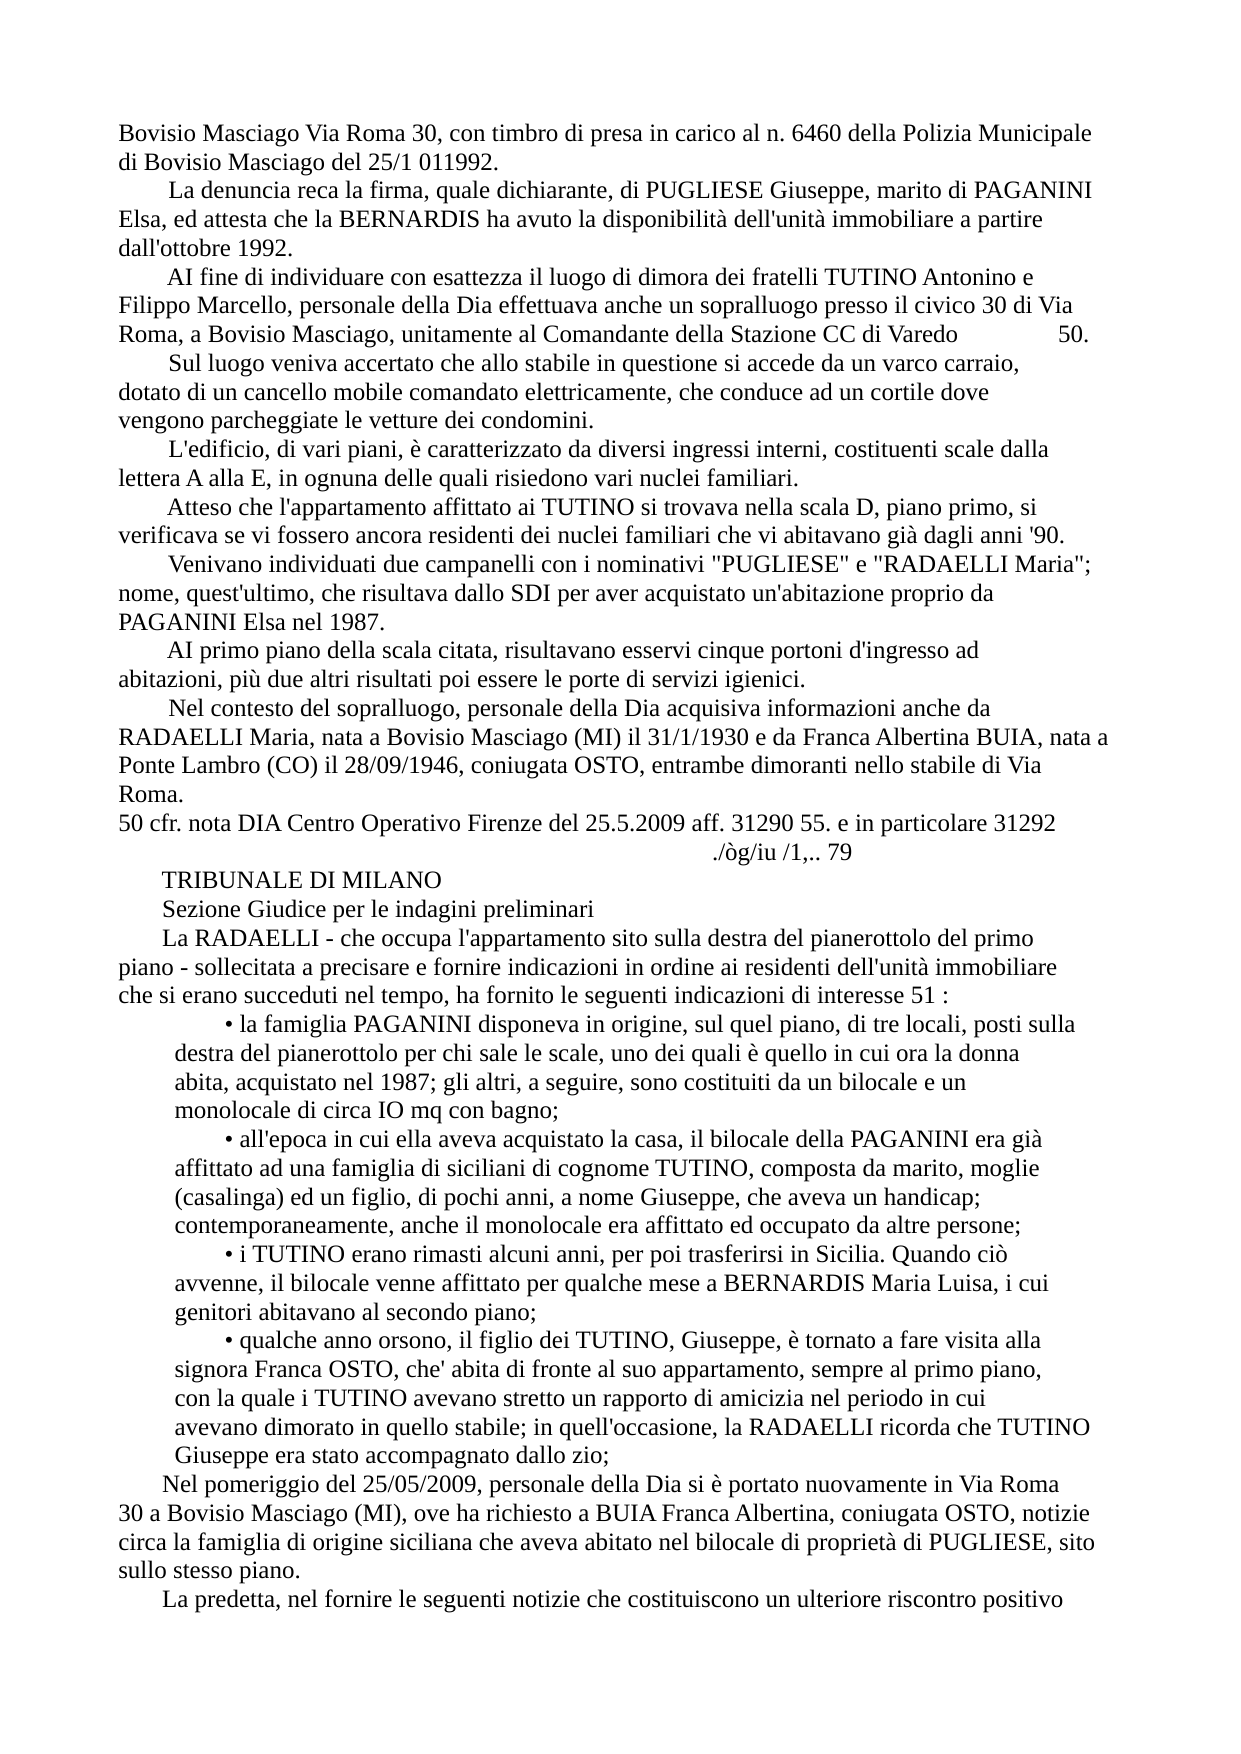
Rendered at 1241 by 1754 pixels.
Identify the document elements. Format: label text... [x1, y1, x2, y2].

text signora Franca OSTO, che' abita di fronte al suo appartamento, sempre al primo piano, [118, 1354, 1122, 1383]
text genitori abitavano al secondo piano; [118, 1297, 1122, 1326]
text Sul luogo veniva accertato che allo stabile in questione si accede da un varco carraio, [118, 348, 1122, 377]
text avevano dimorato in quello stabile; in quell'occasione, la RADAELLI ricorda che TUTINO [118, 1412, 1122, 1441]
text nome, quest'ultimo, che risultava dallo SDI per aver acquistato un'abitazione proprio da [118, 578, 1122, 607]
text avvenne, il bilocale venne affittato per qualche mese a BERNARDIS Maria Luisa, i cui [118, 1268, 1122, 1297]
text dotato di un cancello mobile comandato elettricamente, che conduce ad un cortile dove [118, 377, 1122, 406]
text verificava se vi fossero ancora residenti dei nuclei familiari che vi abitavano già dagli anni '90. [118, 521, 1122, 549]
text • all'epoca in cui ella aveva acquistato la casa, il bilocale della PAGANINI era già [118, 1124, 1122, 1153]
text Giuseppe era stato accompagnato dallo zio; [118, 1441, 1122, 1469]
text Roma. [118, 779, 1122, 808]
text 50 cfr. nota DIA Centro Operativo Firenze del 25.5.2009 aff. 31290 55. e in particolare 31292 [118, 808, 1122, 837]
text Nel pomeriggio del 25/05/2009, personale della Dia si è portato nuovamente in Via Roma [118, 1469, 1122, 1498]
text Ponte Lambro (CO) il 28/09/1946, coniugata OSTO, entrambe dimoranti nello stabile di Via [118, 751, 1122, 779]
text TRIBUNALE DI MILANO [118, 866, 1122, 894]
text dall'ottobre 1992. [118, 233, 1122, 262]
text ./òg/iu /1,.. 79 [118, 837, 1122, 866]
text 30 a Bovisio Masciago (MI), ove ha richiesto a BUIA Franca Albertina, coniugata OSTO, notizie [118, 1498, 1122, 1527]
text circa la famiglia di origine siciliana che aveva abitato nel bilocale di proprietà di PUGLIESE, sito [118, 1527, 1122, 1556]
text vengono parcheggiate le vetture dei condomini. [118, 406, 1122, 434]
text che si erano succeduti nel tempo, ha fornito le seguenti indicazioni di interesse 51 : [118, 981, 1122, 1009]
text RADAELLI Maria, nata a Bovisio Masciago (MI) il 31/1/1930 e da Franca Albertina BUIA, nata a [118, 722, 1122, 751]
text Elsa, ed attesta che la BERNARDIS ha avuto la disponibilità dell'unità immobiliare a partire [118, 204, 1122, 233]
text monolocale di circa IO mq con bagno; [118, 1096, 1122, 1124]
text Filippo Marcello, personale della Dia effettuava anche un sopralluogo presso il civico 30 di Via [118, 291, 1122, 319]
text • qualche anno orsono, il figlio dei TUTINO, Giuseppe, è tornato a fare visita alla [118, 1326, 1122, 1354]
text • la famiglia PAGANINI disponeva in origine, sul quel piano, di tre locali, posti sulla [118, 1009, 1122, 1038]
text AI fine di individuare con esattezza il luogo di dimora dei fratelli TUTINO Antonino e [118, 262, 1122, 291]
text PAGANINI Elsa nel 1987. [118, 607, 1122, 636]
text • i TUTINO erano rimasti alcuni anni, per poi trasferirsi in Sicilia. Quando ciò [118, 1239, 1122, 1268]
text Sezione Giudice per le indagini preliminari [118, 894, 1122, 923]
text abitazioni, più due altri risultati poi essere le porte di servizi igienici. [118, 664, 1122, 693]
text affittato ad una famiglia di siciliani di cognome TUTINO, composta da marito, moglie [118, 1153, 1122, 1182]
text lettera A alla E, in ognuna delle quali risiedono vari nuclei familiari. [118, 463, 1122, 492]
text di Bovisio Masciago del 25/1 011992. [118, 147, 1122, 176]
text con la quale i TUTINO avevano stretto un rapporto di amicizia nel periodo in cui [118, 1383, 1122, 1412]
text La predetta, nel fornire le seguenti notizie che costituiscono un ulteriore riscontro positivo [118, 1584, 1122, 1613]
text La RADAELLI - che occupa l'appartamento sito sulla destra del pianerottolo del primo [118, 923, 1122, 952]
text Atteso che l'appartamento affittato ai TUTINO si trovava nella scala D, piano primo, si [118, 492, 1122, 521]
text contemporaneamente, anche il monolocale era affittato ed occupato da altre persone; [118, 1211, 1122, 1239]
text AI primo piano della scala citata, risultavano esservi cinque portoni d'ingresso ad [118, 636, 1122, 664]
text Venivano individuati due campanelli con i nominativi "PUGLIESE" e "RADAELLI Maria"; [118, 549, 1122, 578]
text La denuncia reca la firma, quale dichiarante, di PUGLIESE Giuseppe, marito di PAGANINI [118, 176, 1122, 204]
text Nel contesto del sopralluogo, personale della Dia acquisiva informazioni anche da [118, 693, 1122, 722]
text abita, acquistato nel 1987; gli altri, a seguire, sono costituiti da un bilocale e un [118, 1067, 1122, 1096]
text sullo stesso piano. [118, 1556, 1122, 1584]
text Roma, a Bovisio Masciago, unitamente al Comandante della Stazione CC di Varedo 50. [118, 319, 1122, 348]
text (casalinga) ed un figlio, di pochi anni, a nome Giuseppe, che aveva un handicap; [118, 1182, 1122, 1211]
text destra del pianerottolo per chi sale le scale, uno dei quali è quello in cui ora la donna [118, 1038, 1122, 1067]
text L'edificio, di vari piani, è caratterizzato da diversi ingressi interni, costituenti scale dalla [118, 434, 1122, 463]
text piano - sollecitata a precisare e fornire indicazioni in ordine ai residenti dell'unità immobiliare [118, 952, 1122, 981]
text Bovisio Masciago Via Roma 30, con timbro di presa in carico al n. 6460 della Polizia Municipale [118, 118, 1122, 147]
